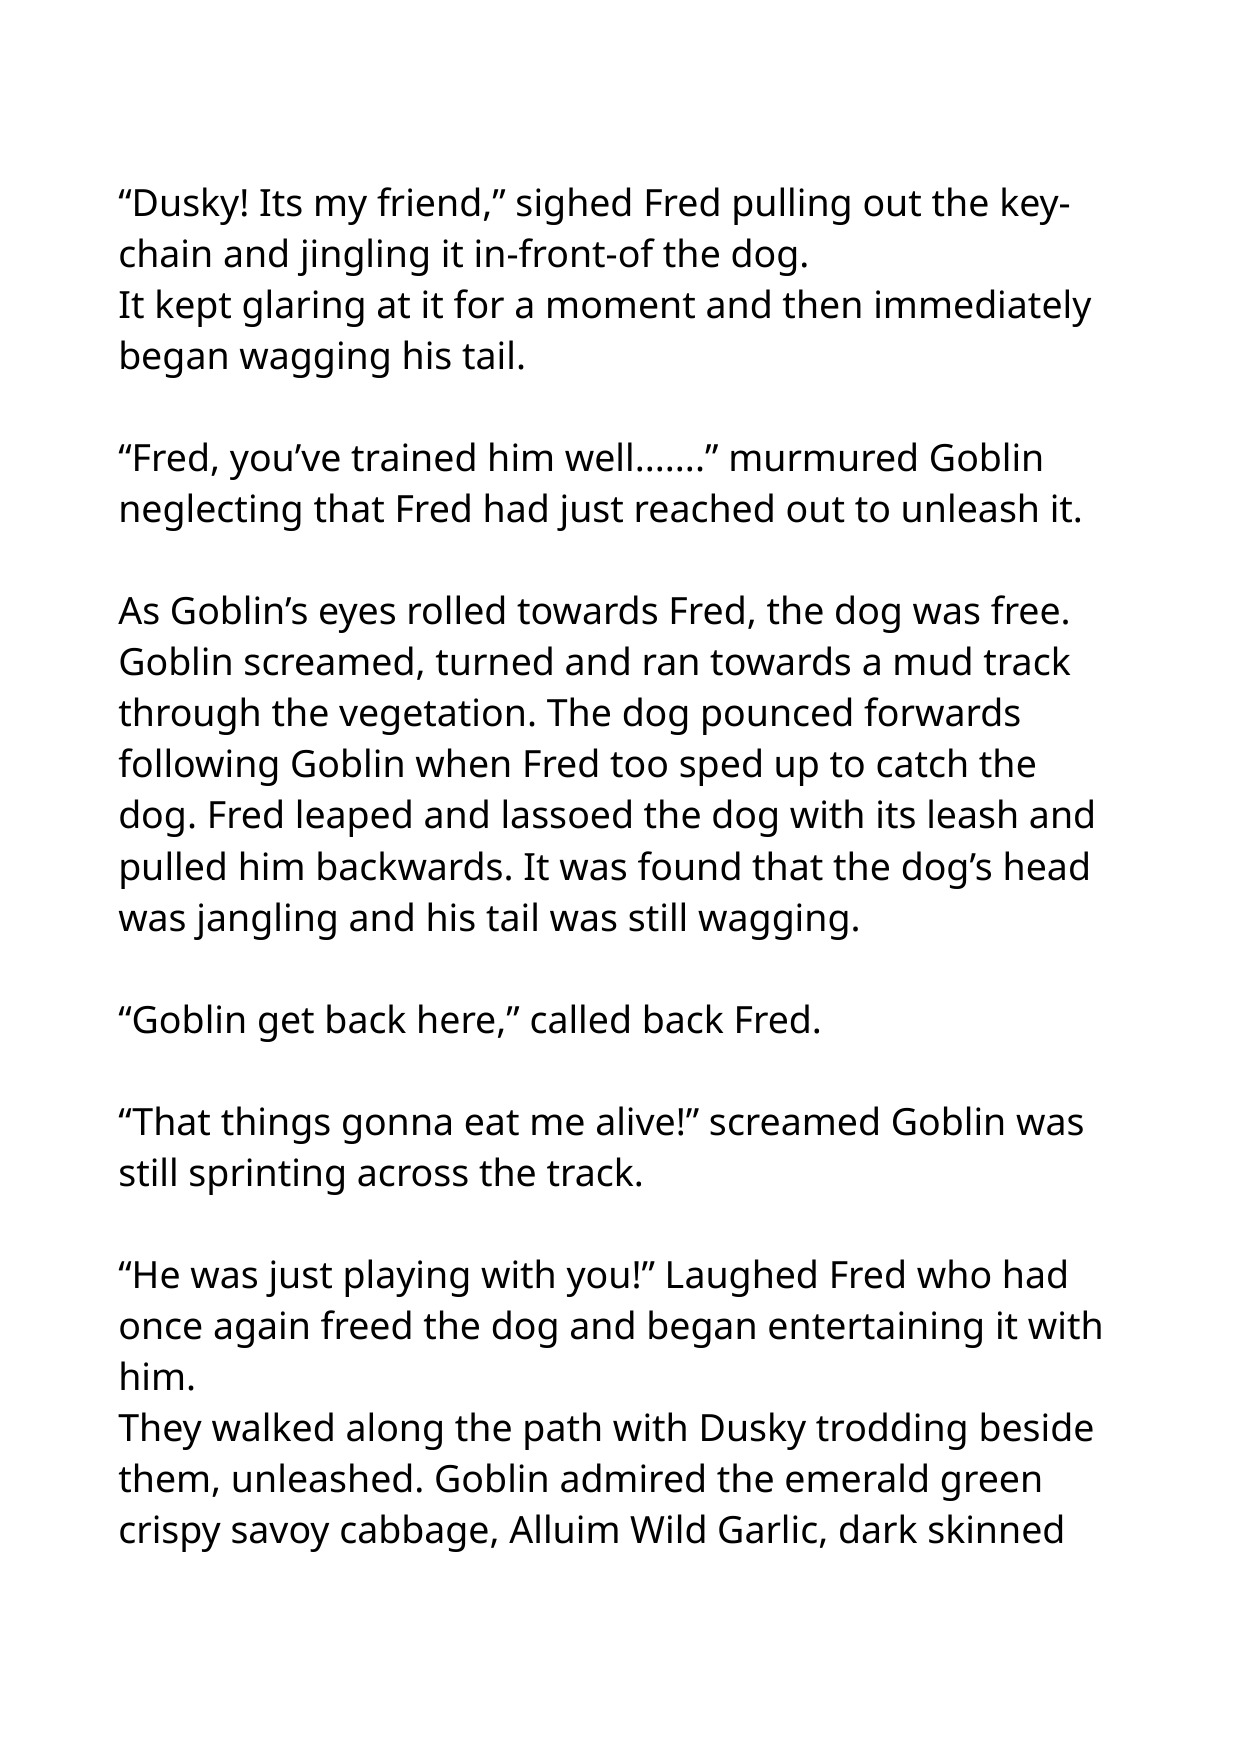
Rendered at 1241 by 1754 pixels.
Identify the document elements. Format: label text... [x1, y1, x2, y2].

text “That things gonna eat me alive!” screamed Goblin was still sprinting across the track. [118, 1095, 1122, 1197]
text As Goblin’s eyes rolled towards Fred, the dog was free. Goblin screamed, turned and ran towards a mud track through the vegetation. The dog pounced forwards following Goblin when Fred too sped up to catch the dog. Fred leaped and lassoed the dog with its leash and pulled him backwards. It was found that the dog’s head was jangling and his tail was still wagging. [118, 585, 1122, 942]
text It kept glaring at it for a moment and then immediately began wagging his tail. [118, 278, 1122, 381]
text “Dusky! Its my friend,” sighed Fred pulling out the key-chain and jingling it in-front-of the dog. [118, 176, 1122, 278]
text “Goblin get back here,” called back Fred. [118, 993, 1122, 1044]
text They walked along the path with Dusky trodding beside them, unleashed. Goblin admired the emerald green crispy savoy cabbage, Alluim Wild Garlic, dark skinned [118, 1401, 1122, 1554]
text “Fred, you’ve trained him well.......” murmured Goblin neglecting that Fred had just reached out to unleash it. [118, 432, 1122, 534]
text “He was just playing with you!” Laughed Fred who had once again freed the dog and began entertaining it with him. [118, 1248, 1122, 1401]
